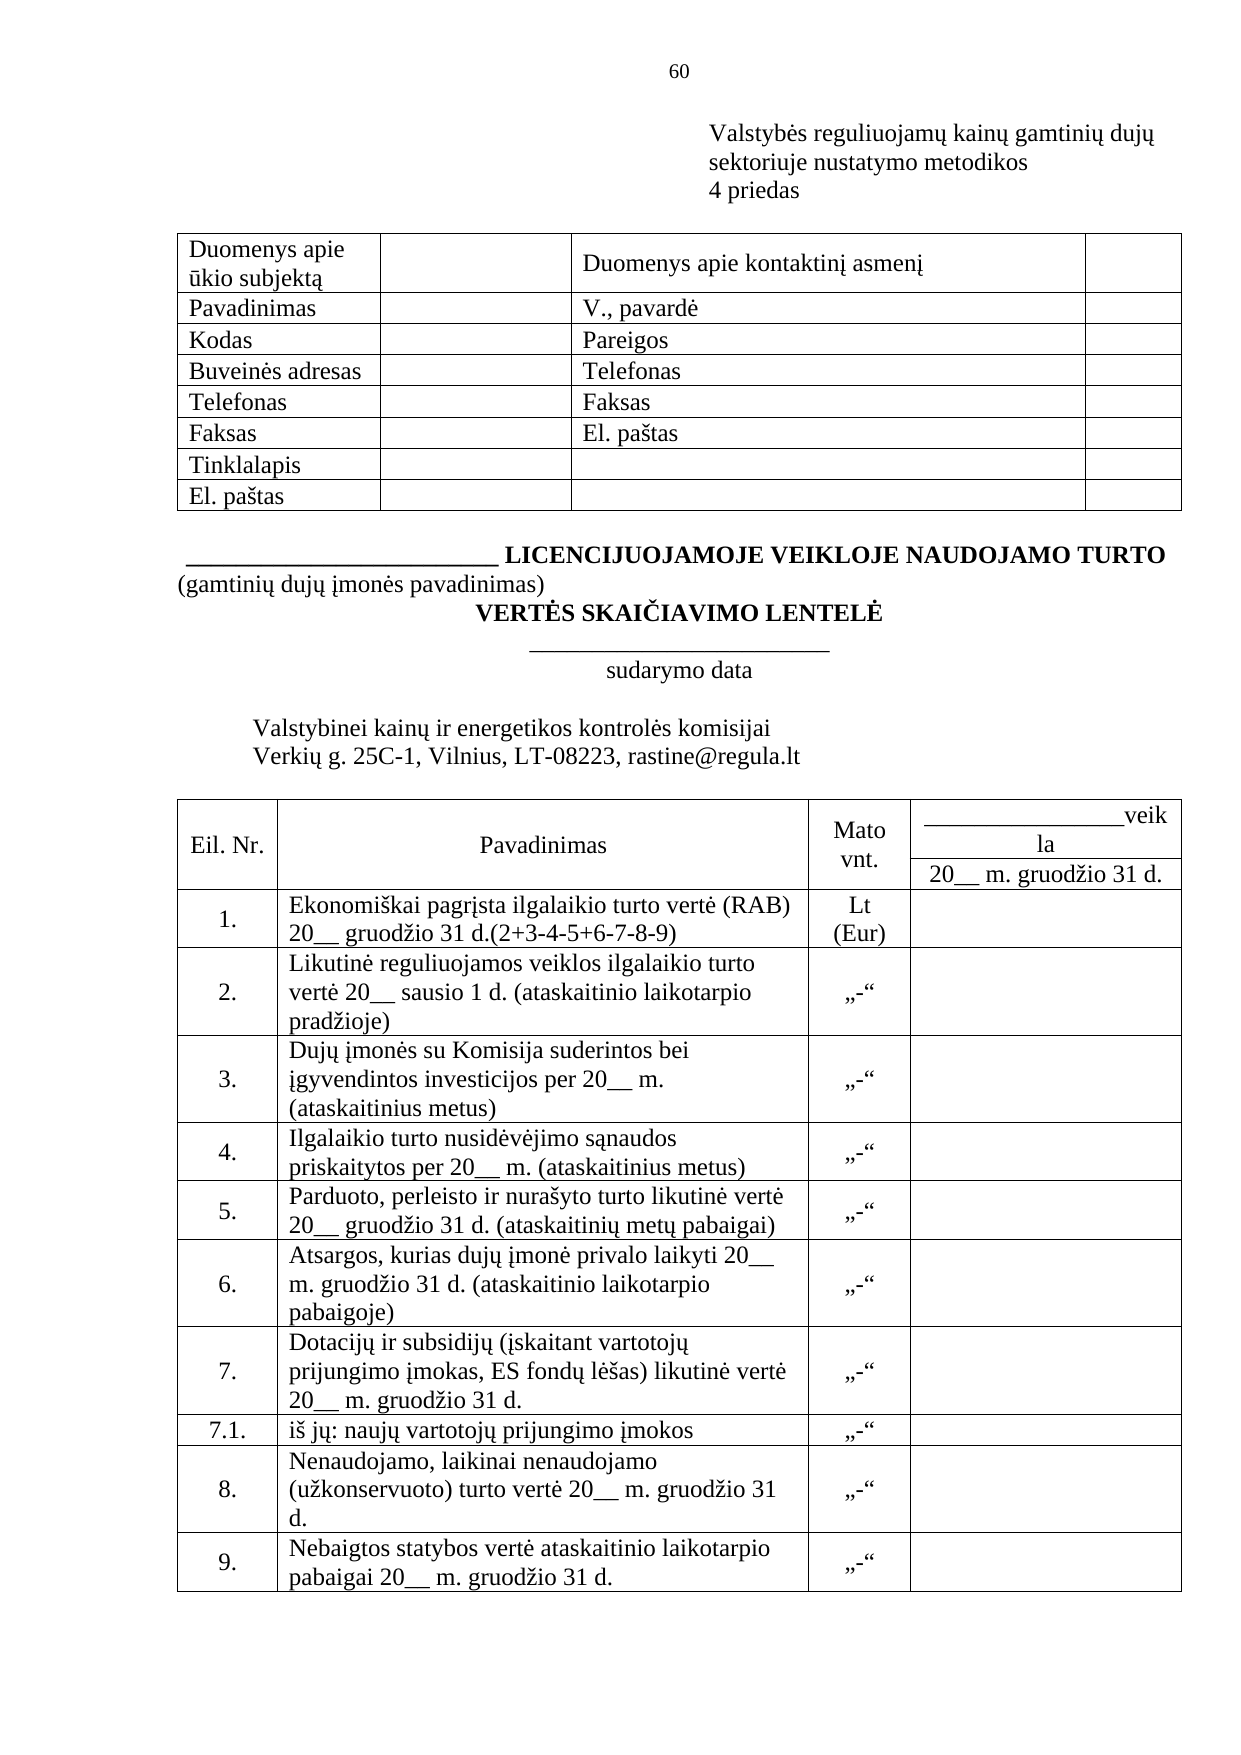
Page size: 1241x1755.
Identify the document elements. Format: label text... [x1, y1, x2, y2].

table_cell [572, 480, 1085, 510]
text _________________________ LICENCIJUOJAMOJE VEIKLOJE NAUDOJAMO TURTO [177, 540, 1181, 569]
text Valstybės reguliuojamų kainų gamtinių dujų [709, 118, 1181, 147]
table_cell 4. [178, 1123, 277, 1180]
table_cell Ilgalaikio turto nusidėvėjimo sąnaudos priskaitytos per 20__ m. (ataskaitinius metus) [278, 1123, 808, 1180]
table_header Mato vnt. [809, 800, 910, 889]
table_cell [911, 1181, 1181, 1239]
table_cell 7. [178, 1327, 277, 1413]
table_cell Faksas [178, 418, 380, 448]
table_header [381, 234, 571, 292]
text ________________________ [177, 626, 1181, 655]
text 4 priedas [709, 176, 1181, 204]
table_cell Parduoto, perleisto ir nurašyto turto likutinė vertė 20__ gruodžio 31 d. (ataskaitinių metų pabaigai) [278, 1181, 808, 1239]
text VERTĖS SKAIČIAVIMO LENTELĖ [177, 598, 1181, 626]
table_cell 9. [178, 1533, 277, 1591]
table_cell „-“ [809, 1240, 910, 1326]
table_cell [381, 293, 571, 323]
table_cell iš jų: naujų vartotojų prijungimo įmokos [278, 1415, 808, 1445]
table_cell El. paštas [178, 480, 380, 510]
table_cell 3. [178, 1036, 277, 1122]
table_cell [381, 324, 571, 354]
table_cell [911, 948, 1181, 1034]
table_cell „-“ [809, 1327, 910, 1413]
table_cell [381, 386, 571, 417]
table_cell Dotacijų ir subsidijų (įskaitant vartotojų prijungimo įmokas, ES fondų lėšas) likutinė vertė 20__ m. gruodžio 31 d. [278, 1327, 808, 1413]
table_cell [911, 1123, 1181, 1180]
table_header Duomenys apie ūkio subjektą [178, 234, 380, 292]
table_cell Likutinė reguliuojamos veiklos ilgalaikio turto vertė 20__ sausio 1 d. (ataskaitinio laikotarpio pradžioje) [278, 948, 808, 1034]
table_cell Ekonomiškai pagrįsta ilgalaikio turto vertė (RAB) 20__ gruodžio 31 d.(2+3-4-5+6-7-8-9) [278, 890, 808, 947]
table_cell Tinklalapis [178, 449, 380, 479]
table_cell „-“ [809, 1181, 910, 1239]
table_cell „-“ [809, 1036, 910, 1122]
table_header Eil. Nr. [178, 800, 277, 889]
table_cell [911, 1327, 1181, 1413]
text sektoriuje nustatymo metodikos [709, 147, 1181, 176]
table_cell [1086, 480, 1181, 510]
table_cell 8. [178, 1446, 277, 1532]
table_cell 2. [178, 948, 277, 1034]
table_cell „-“ [809, 1123, 910, 1180]
table_cell [381, 418, 571, 448]
text sudarymo data [177, 655, 1181, 684]
table_cell 6. [178, 1240, 277, 1326]
table_cell Buveinės adresas [178, 355, 380, 385]
table_cell „-“ [809, 1533, 910, 1591]
table_cell 20__ m. gruodžio 31 d. [911, 859, 1181, 889]
table_cell [1086, 324, 1181, 354]
table_cell 1. [178, 890, 277, 947]
table_cell Faksas [572, 386, 1085, 417]
table_cell [911, 1036, 1181, 1122]
table_cell [1086, 355, 1181, 385]
table_header ________________veikla [911, 800, 1181, 857]
table_cell [1086, 293, 1181, 323]
table_cell [911, 1533, 1181, 1591]
table_cell [1086, 386, 1181, 417]
table_cell [381, 480, 571, 510]
table_cell Nenaudojamo, laikinai nenaudojamo (užkonservuoto) turto vertė 20__ m. gruodžio 31 d. [278, 1446, 808, 1532]
table_cell [911, 1240, 1181, 1326]
table_cell Telefonas [572, 355, 1085, 385]
table_cell [911, 1446, 1181, 1532]
table_cell El. paštas [572, 418, 1085, 448]
table_cell 7.1. [178, 1415, 277, 1445]
table_cell V., pavardė [572, 293, 1085, 323]
text (gamtinių dujų įmonės pavadinimas) [177, 569, 1181, 598]
table_header [1086, 234, 1181, 292]
table_cell [1086, 418, 1181, 448]
table_header Pavadinimas [278, 800, 808, 889]
table_cell [911, 1415, 1181, 1445]
table_cell [381, 449, 571, 479]
table_cell [911, 890, 1181, 947]
table_cell „-“ [809, 1446, 910, 1532]
table_cell „-“ [809, 948, 910, 1034]
text Verkių g. 25C-1, Vilnius, LT-08223, rastine@regula.lt [177, 741, 1181, 770]
table_cell Kodas [178, 324, 380, 354]
table_cell Pareigos [572, 324, 1085, 354]
table_cell Atsargos, kurias dujų įmonė privalo laikyti 20__ m. gruodžio 31 d. (ataskaitinio laikotarpio pabaigoje) [278, 1240, 808, 1326]
text Valstybinei kainų ir energetikos kontrolės komisijai [177, 713, 1181, 741]
table_cell Pavadinimas [178, 293, 380, 323]
table_cell [381, 355, 571, 385]
table_cell Nebaigtos statybos vertė ataskaitinio laikotarpio pabaigai 20__ m. gruodžio 31 d. [278, 1533, 808, 1591]
table_cell [572, 449, 1085, 479]
table_cell Telefonas [178, 386, 380, 417]
table_cell Lt (Eur) [809, 890, 910, 947]
table_cell 5. [178, 1181, 277, 1239]
table_cell „-“ [809, 1415, 910, 1445]
table_cell [1086, 449, 1181, 479]
table_cell Dujų įmonės su Komisija suderintos bei įgyvendintos investicijos per 20__ m. (ataskaitinius metus) [278, 1036, 808, 1122]
table_header Duomenys apie kontaktinį asmenį [572, 234, 1085, 292]
